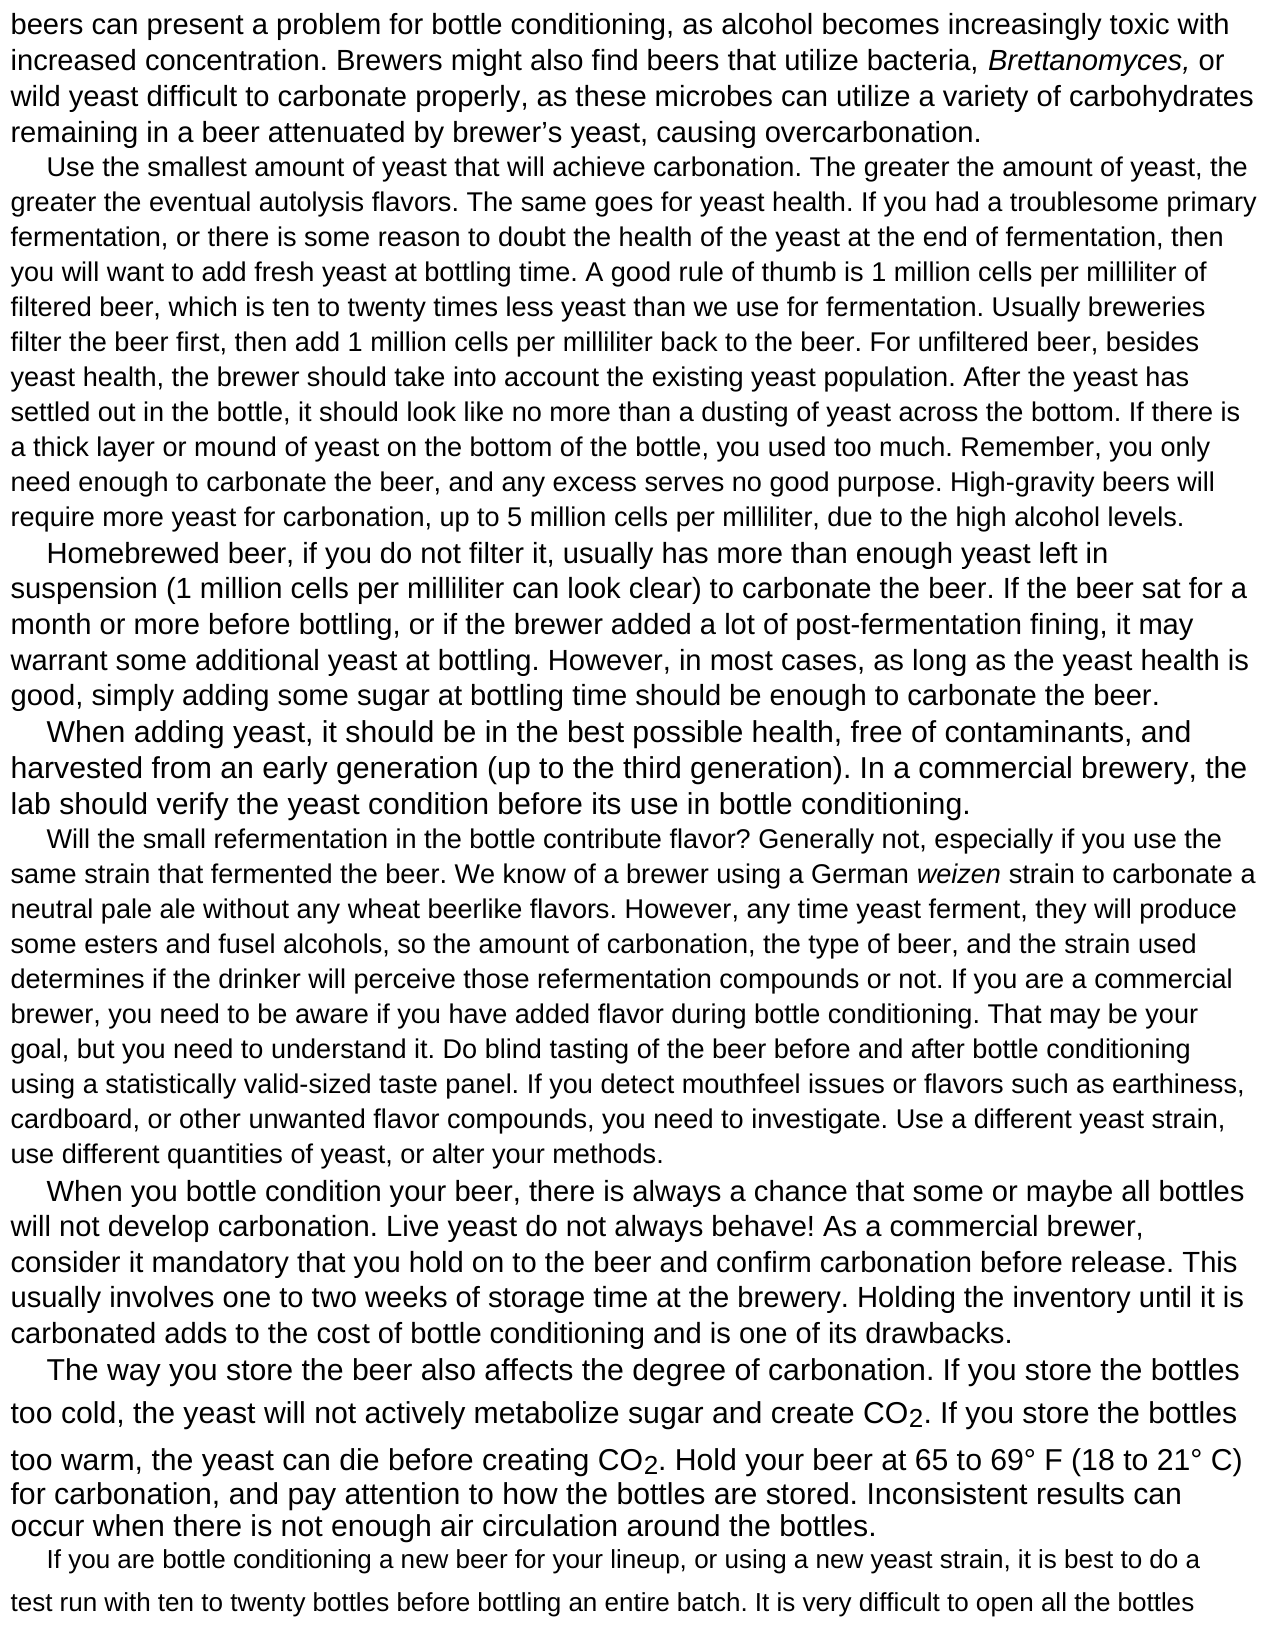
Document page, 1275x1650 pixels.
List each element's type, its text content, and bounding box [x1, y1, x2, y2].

text When adding yeast, it should be in the best possible health, free of contaminants, and harvested from an early generation (up to the third generation). In a commercial brewery, the lab should verify the yeast condition before its use in bottle conditioning. [10, 714, 1264, 821]
text When you bottle condition your beer, there is always a chance that some or maybe all bottles will not develop carbonation. Live yeast do not always behave! As a commercial brewer, consider it mandatory that you hold on to the beer and confirm carbonation before release. This usually involves one to two weeks of storage time at the brewery. Holding the inventory until it is carbonated adds to the cost of bottle conditioning and is one of its drawbacks. [10, 1174, 1262, 1349]
text Will the small refermentation in the bottle contribute flavor? Generally not, especially if you use the same strain that fermented the beer. We know of a brewer using a German weizen strain to carbonate a neutral pale ale without any wheat beerlike flavors. However, any time yeast ferment, they will produce some esters and fusel alcohols, so the amount of carbonation, the type of beer, and the strain used determines if the drinker will perceive those refermentation compounds or not. If you are a commercial brewer, you need to be aware if you have added flavor during bottle conditioning. That may be your goal, but you need to understand it. Do blind tasting of the beer before and after bottle conditioning using a statistically valid-sized taste panel. If you detect mouthfeel issues or flavors such as earthiness, cardboard, or other unwanted flavor compounds, you need to investigate. Use a different yeast strain, use different quantities of yeast, or alter your methods. [10, 823, 1256, 1169]
text Use the smallest amount of yeast that will achieve carbonation. The greater the amount of yeast, the greater the eventual autolysis flavors. The same goes for yeast health. If you had a troublesome primary fermentation, or there is some reason to doubt the health of the yeast at the end of fermentation, then you will want to add fresh yeast at bottling time. A good rule of thumb is 1 million cells per milliliter of filtered beer, which is ten to twenty times less yeast than we use for fermentation. Usually breweries filter the beer first, then add 1 million cells per milliliter back to the beer. For unfiltered beer, besides yeast health, the brewer should take into account the existing yeast population. After the yeast has settled out in the bottle, it should look like no more than a dusting of yeast across the bottom. If there is a thick layer or mound of yeast on the bottom of the bottle, you used too much. Remember, you only need enough to carbonate the beer, and any excess serves no good purpose. High-gravity beers will require more yeast for carbonation, up to 5 million cells per milliliter, due to the high alcohol levels. [10, 151, 1260, 532]
text The way you store the beer also affects the degree of carbonation. If you store the bottles too cold, the yeast will not actively metabolize sugar and create CO2. If you store the bottles too warm, the yeast can die before creating CO2. Hold your beer at 65 to 69° F (18 to 21° C) for carbonation, and pay attention to how the bottles are stored. Inconsistent results can occur when there is not enough air circulation around the bottles. [10, 1352, 1256, 1542]
text beers can present a problem for bottle conditioning, as alcohol becomes increasingly toxic with increased concentration. Brewers might also find beers that utilize bacteria, Brettanomyces, or wild yeast difficult to carbonate properly, as these microbes can utilize a variety of carbohydrates remaining in a beer attenuated by brewer’s yeast, causing overcarbonation. [10, 7, 1262, 148]
text If you are bottle conditioning a new beer for your lineup, or using a new yeast strain, it is best to do a test run with ten to twenty bottles before bottling an entire batch. It is very difficult to open all the bottles [10, 1544, 1246, 1617]
text Homebrewed beer, if you do not filter it, usually has more than enough yeast left in suspension (1 million cells per milliliter can look clear) to carbonate the beer. If the beer sat for a month or more before bottling, or if the brewer added a lot of post-fermentation fining, it may warrant some additional yeast at bottling. However, in most cases, as long as the yeast health is good, simply adding some sugar at bottling time should be enough to carbonate the beer. [10, 536, 1260, 712]
